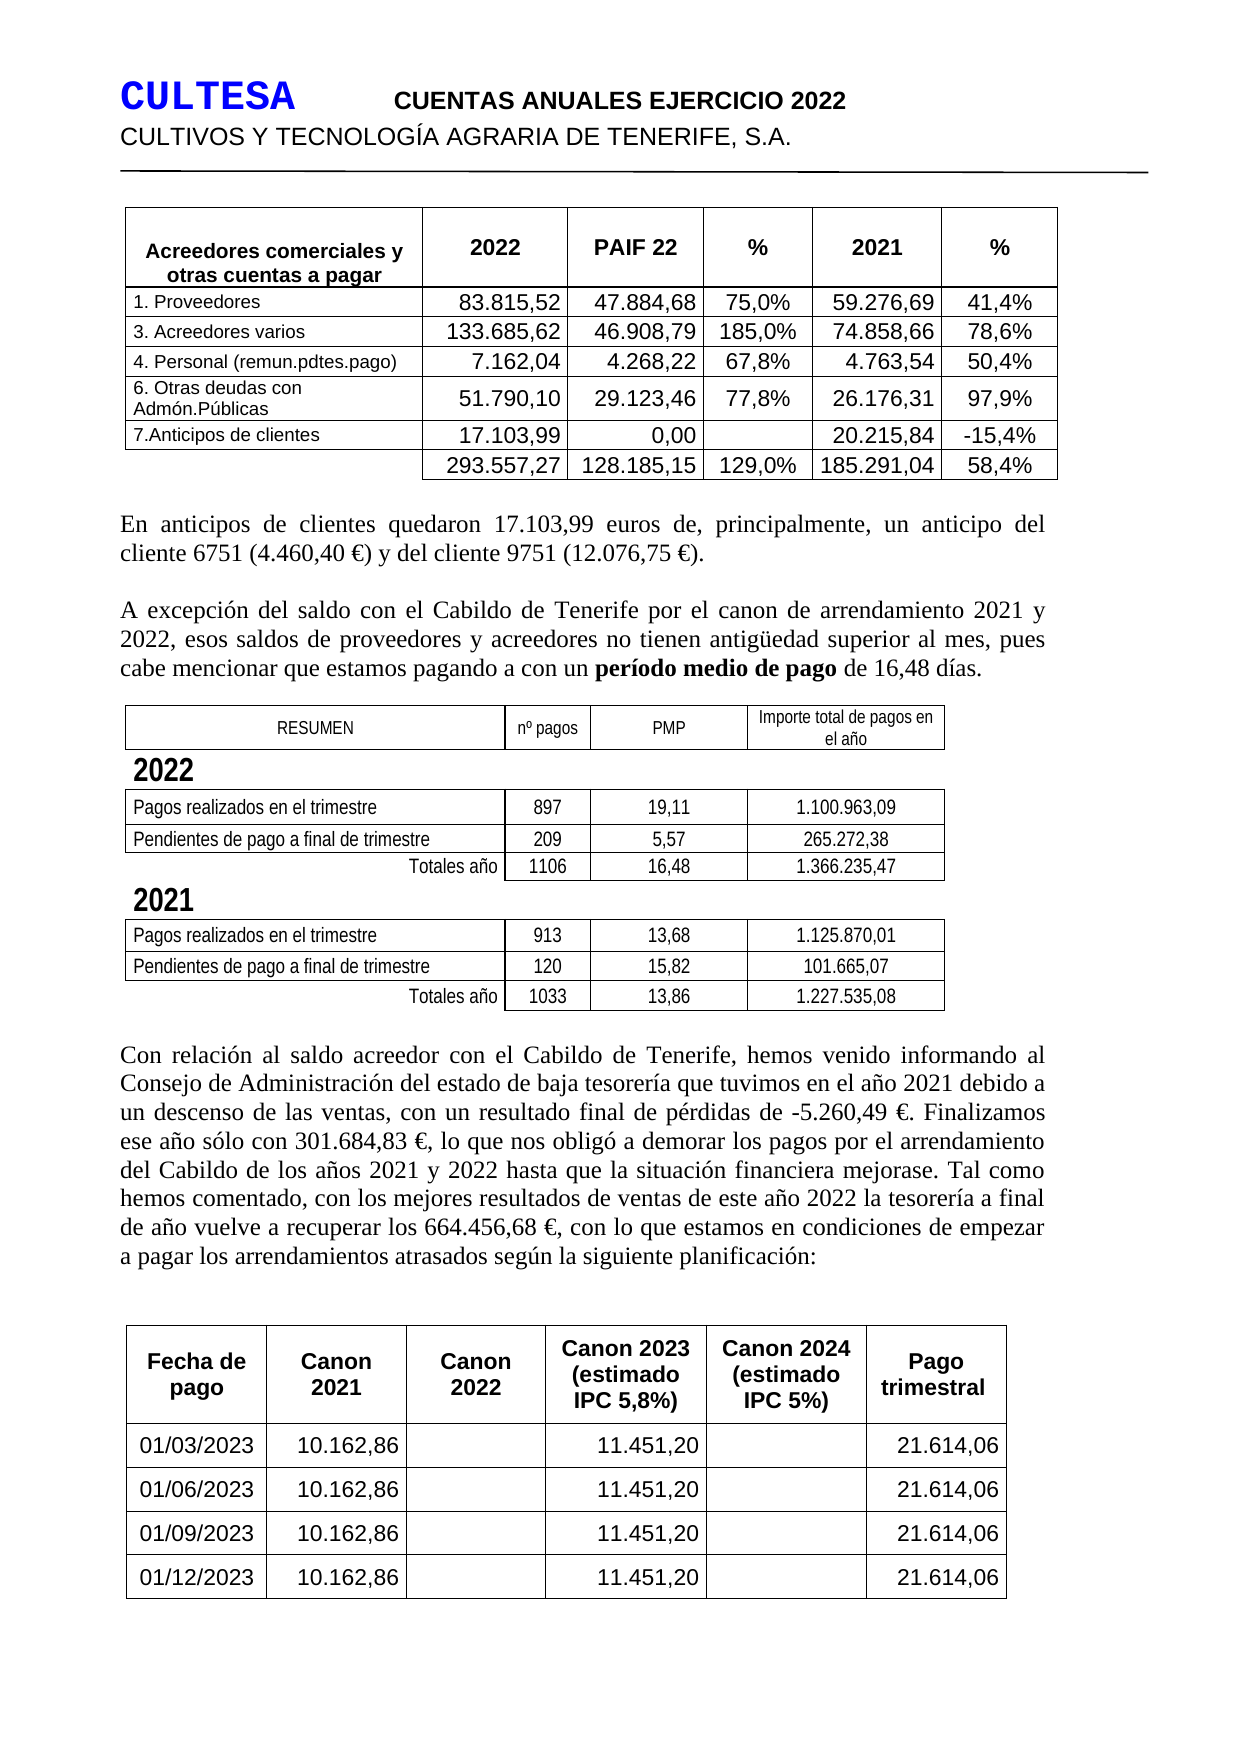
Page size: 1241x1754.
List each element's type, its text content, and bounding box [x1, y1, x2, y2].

table_cell 10.162,86 [267, 1512, 406, 1554]
table_header Canon 2024 (estimado IPC 5%) [707, 1326, 866, 1423]
table_cell Pagos realizados en el trimestre [126, 790, 504, 824]
table_cell 1. Proveedores [126, 288, 422, 316]
table_cell 101.665,07 [748, 952, 944, 980]
table_cell 17.103,99 [423, 421, 567, 449]
table_cell 47.884,68 [568, 288, 703, 316]
table_cell 97,9% [942, 377, 1057, 420]
table_cell 897 [506, 790, 590, 824]
table_cell [407, 1555, 545, 1598]
table_cell 41,4% [942, 288, 1057, 316]
table_cell 78,6% [942, 317, 1057, 346]
table_cell 4.763,54 [813, 347, 941, 376]
table_cell 10.162,86 [267, 1424, 406, 1467]
table_cell Totales año [126, 853, 504, 880]
table_header nº pagos [506, 706, 590, 749]
table_header % [704, 208, 812, 286]
table_cell 21.614,06 [867, 1512, 1006, 1554]
table_cell 185.291,04 [813, 450, 941, 479]
table_cell 133.685,62 [423, 317, 567, 346]
table_cell Pendientes de pago a final de trimestre [126, 825, 504, 852]
table_cell 1.366.235,47 [748, 853, 944, 880]
table_header PAIF 22 [568, 208, 703, 286]
table_cell 51.790,10 [423, 377, 567, 420]
table_cell 6. Otras deudas con Admón.Públicas [126, 377, 422, 420]
table_cell 265.272,38 [748, 825, 944, 852]
table_cell [590, 881, 747, 919]
table_header PMP [591, 706, 747, 749]
table_cell 21.614,06 [867, 1468, 1006, 1511]
table_header Canon 2022 [407, 1326, 545, 1423]
table_cell 13,68 [591, 920, 747, 951]
table_cell 46.908,79 [568, 317, 703, 346]
table_cell [707, 1468, 866, 1511]
table_cell 77,8% [704, 377, 812, 420]
table_cell 21.614,06 [867, 1424, 1006, 1467]
table_cell 11.451,20 [546, 1512, 706, 1554]
table_cell 913 [506, 920, 590, 951]
table_cell 01/09/2023 [127, 1512, 266, 1554]
table_cell 4.268,22 [568, 347, 703, 376]
table_header % [942, 208, 1057, 286]
table_cell 4. Personal (remun.pdtes.pago) [126, 347, 422, 376]
table_cell Totales año [126, 981, 504, 1010]
table_cell 2022 [126, 750, 505, 788]
table_cell 01/03/2023 [127, 1424, 266, 1467]
table_cell 67,8% [704, 347, 812, 376]
table_cell 5,57 [591, 825, 747, 852]
table_cell 20.215,84 [813, 421, 941, 449]
table_header Acreedores comerciales y otras cuentas a pagar [126, 208, 422, 286]
text En anticipos de clientes quedaron 17.103,99 euros de, principalmente, un anticipo del cliente 6751 (4.460,40 €) y del cliente 9751 (12.076,75 €). [120, 509, 1046, 566]
table_cell Pagos realizados en el trimestre [126, 920, 504, 951]
table_cell 10.162,86 [267, 1555, 406, 1598]
table_header Pago trimestral [867, 1326, 1006, 1423]
text Con relación al saldo acreedor con el Cabildo de Tenerife, hemos venido informando al Consejo de Administración del estado de baja tesorería que tuvimos en el año 2021 debido a un descenso de las ventas, con un resultado final de pérdidas de -5.260,49 €. Finalizamos ese año sólo con 301.684,83 €, lo que nos obligó a demorar los pagos por el arrendamiento del Cabildo de los años 2021 y 2022 hasta que la situación financiera mejorase. Tal como hemos comentado, con los mejores resultados de ventas de este año 2022 la tesorería a final de año vuelve a recuperar los 664.456,68 €, con lo que estamos en condiciones de empezar a pagar los arrendamientos atrasados según la siguiente planificación: [120, 1040, 1046, 1270]
table_cell 1.125.870,01 [748, 920, 944, 951]
table_cell 26.176,31 [813, 377, 941, 420]
table_cell -15,4% [942, 421, 1057, 449]
table_cell 129,0% [704, 450, 812, 479]
table_header Importe total de pagos en el año [748, 706, 944, 749]
table_cell 3. Acreedores varios [126, 317, 422, 346]
table_cell 50,4% [942, 347, 1057, 376]
table_cell 01/06/2023 [127, 1468, 266, 1511]
table_cell [505, 881, 590, 919]
table_cell 11.451,20 [546, 1468, 706, 1511]
table_header Canon 2023 (estimado IPC 5,8%) [546, 1326, 706, 1423]
table_cell 2021 [126, 880, 505, 919]
table_cell 75,0% [704, 288, 812, 316]
table_cell 0,00 [568, 421, 703, 449]
table_cell 83.815,52 [423, 288, 567, 316]
table_cell 11.451,20 [546, 1424, 706, 1467]
table_cell [704, 421, 812, 449]
table_cell 74.858,66 [813, 317, 941, 346]
table_cell 209 [506, 825, 590, 852]
table_header RESUMEN [126, 706, 504, 749]
table_cell 10.162,86 [267, 1468, 406, 1511]
table_cell 7.Anticipos de clientes [126, 421, 422, 449]
table_cell 59.276,69 [813, 288, 941, 316]
table_cell [407, 1424, 545, 1467]
table_cell [707, 1555, 866, 1598]
table_cell [505, 750, 590, 788]
table_cell 01/12/2023 [127, 1555, 266, 1598]
table_header Canon 2021 [267, 1326, 406, 1423]
table_cell [407, 1468, 545, 1511]
table_cell 16,48 [591, 853, 747, 880]
table_cell 293.557,27 [423, 450, 567, 479]
table_cell [407, 1512, 545, 1554]
table_cell 1.100.963,09 [748, 790, 944, 824]
table_cell 15,82 [591, 952, 747, 980]
table_cell 1033 [506, 981, 590, 1010]
table_cell 13,86 [591, 981, 747, 1010]
table_cell 1.227.535,08 [748, 981, 944, 1010]
table_cell 19,11 [591, 790, 747, 824]
table_cell [126, 450, 422, 479]
table_cell 120 [506, 952, 590, 980]
table_cell [707, 1512, 866, 1554]
table_cell [707, 1424, 866, 1467]
table_header 2022 [423, 208, 567, 286]
table_cell [590, 750, 747, 788]
table_cell 58,4% [942, 450, 1057, 479]
table_cell 128.185,15 [568, 450, 703, 479]
table_cell 11.451,20 [546, 1555, 706, 1598]
table_cell [748, 750, 944, 788]
table_cell 7.162,04 [423, 347, 567, 376]
table_cell Pendientes de pago a final de trimestre [126, 952, 504, 980]
table_header Fecha de pago [127, 1326, 266, 1423]
text A excepción del saldo con el Cabildo de Tenerife por el canon de arrendamiento 2021 y 2022, esos saldos de proveedores y acreedores no tienen antigüedad superior al mes, pues cabe mencionar que estamos pagando a con un período medio de pago de 16,48 días. [120, 595, 1046, 681]
table_header 2021 [813, 208, 941, 286]
table_cell 21.614,06 [867, 1555, 1006, 1598]
table_cell 185,0% [704, 317, 812, 346]
table_cell 1106 [506, 853, 590, 880]
table_cell 29.123,46 [568, 377, 703, 420]
table_cell [748, 881, 944, 919]
